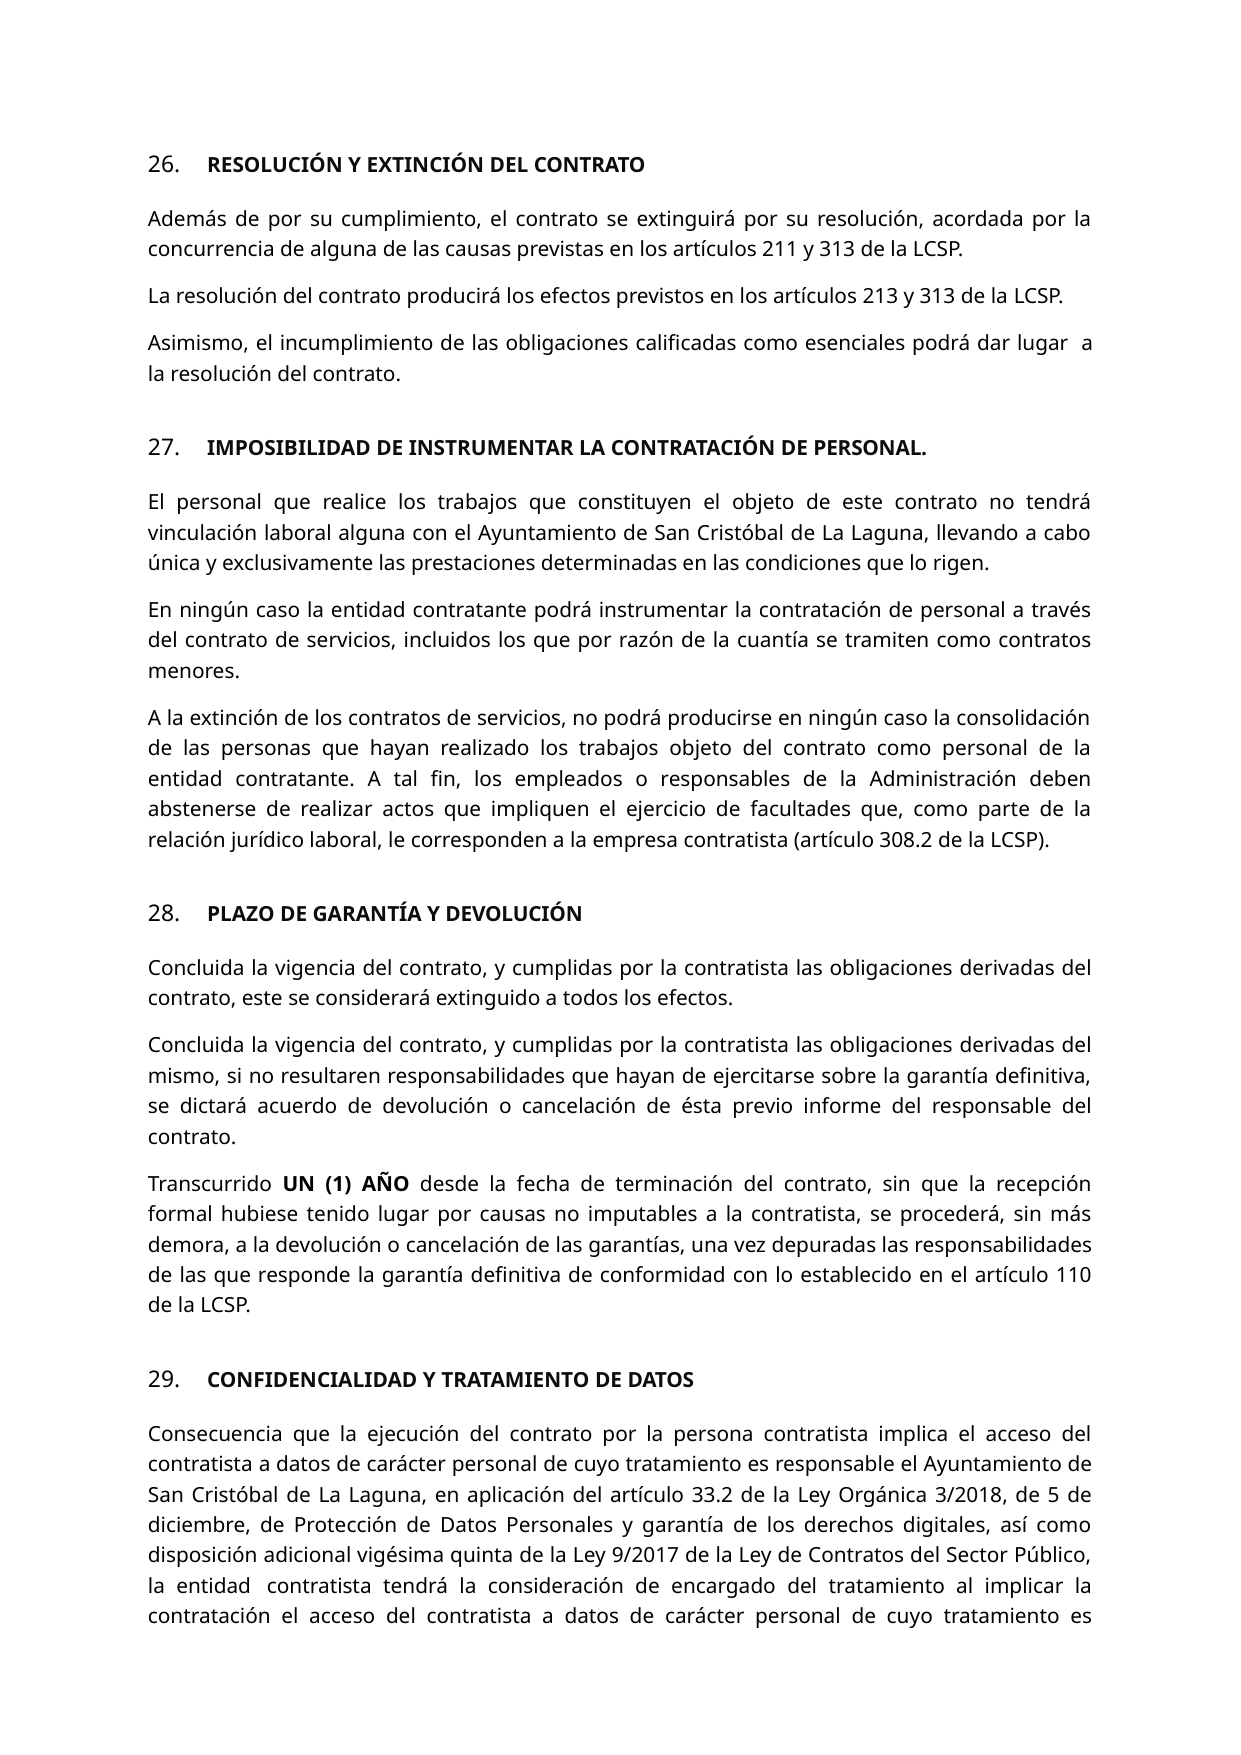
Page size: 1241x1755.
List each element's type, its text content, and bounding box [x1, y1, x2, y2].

list RESOLUCIÓN Y EXTINCIÓN DEL CONTRATO [148, 148, 1093, 179]
text Concluida la vigencia del contrato, y cumplidas por la contratista las obligaciones derivadas del contrato, este se considerará extinguido a todos los efectos. [148, 953, 1093, 1012]
text Además de por su cumplimiento, el contrato se extinguirá por su resolución, acordada por la concurrencia de alguna de las causas previstas en los artículos 211 y 313 de la LCSP. [148, 204, 1093, 263]
text Concluida la vigencia del contrato, y cumplidas por la contratista las obligaciones derivadas del mismo, si no resultaren responsabilidades que hayan de ejercitarse sobre la garantía definitiva, se dictará acuerdo de devolución o cancelación de ésta previo informe del responsable del contrato. [148, 1031, 1093, 1150]
text El personal que realice los trabajos que constituyen el objeto de este contrato no tendrá vinculación laboral alguna con el Ayuntamiento de San Cristóbal de La Laguna, llevando a cabo única y exclusivamente las prestaciones determinadas en las condiciones que lo rigen. [148, 487, 1093, 577]
text Consecuencia que la ejecución del contrato por la persona contratista implica el acceso del contratista a datos de carácter personal de cuyo tratamiento es responsable el Ayuntamiento de San Cristóbal de La Laguna, en aplicación del artículo 33.2 de la Ley Orgánica 3/2018, de 5 de diciembre, de Protección de Datos Personales y garantía de los derechos digitales, así como disposición adicional vigésima quinta de la Ley 9/2017 de la Ley de Contratos del Sector Público, la entidad contratista tendrá la consideración de encargado del tratamiento al implicar la contratación el acceso del contratista a datos de carácter personal de cuyo tratamiento es [148, 1419, 1093, 1630]
list PLAZO DE GARANTÍA Y DEVOLUCIÓN [148, 897, 1093, 928]
text La resolución del contrato producirá los efectos previstos en los artículos 213 y 313 de la LCSP. [148, 281, 1093, 310]
list CONFIDENCIALIDAD Y TRATAMIENTO DE DATOS [148, 1363, 1093, 1394]
text En ningún caso la entidad contratante podrá instrumentar la contratación de personal a través del contrato de servicios, incluidos los que por razón de la cuantía se tramiten como contratos menores. [148, 595, 1093, 684]
text A la extinción de los contratos de servicios, no podrá producirse en ningún caso la consolidación de las personas que hayan realizado los trabajos objeto del contrato como personal de la entidad contratante. A tal fin, los empleados o responsables de la Administración deben abstenerse de realizar actos que impliquen el ejercicio de facultades que, como parte de la relación jurídico laboral, le corresponden a la empresa contratista (artículo 308.2 de la LCSP). [148, 703, 1093, 853]
text Asimismo, el incumplimiento de las obligaciones calificadas como esenciales podrá dar lugar a la resolución del contrato. [148, 328, 1093, 387]
list IMPOSIBILIDAD DE INSTRUMENTAR LA CONTRATACIÓN DE PERSONAL. [148, 431, 1093, 462]
text Transcurrido UN (1) AÑO desde la fecha de terminación del contrato, sin que la recepción formal hubiese tenido lugar por causas no imputables a la contratista, se procederá, sin más demora, a la devolución o cancelación de las garantías, una vez depuradas las responsabilidades de las que responde la garantía definitiva de conformidad con lo establecido en el artículo 110 de la LCSP. [148, 1169, 1093, 1319]
